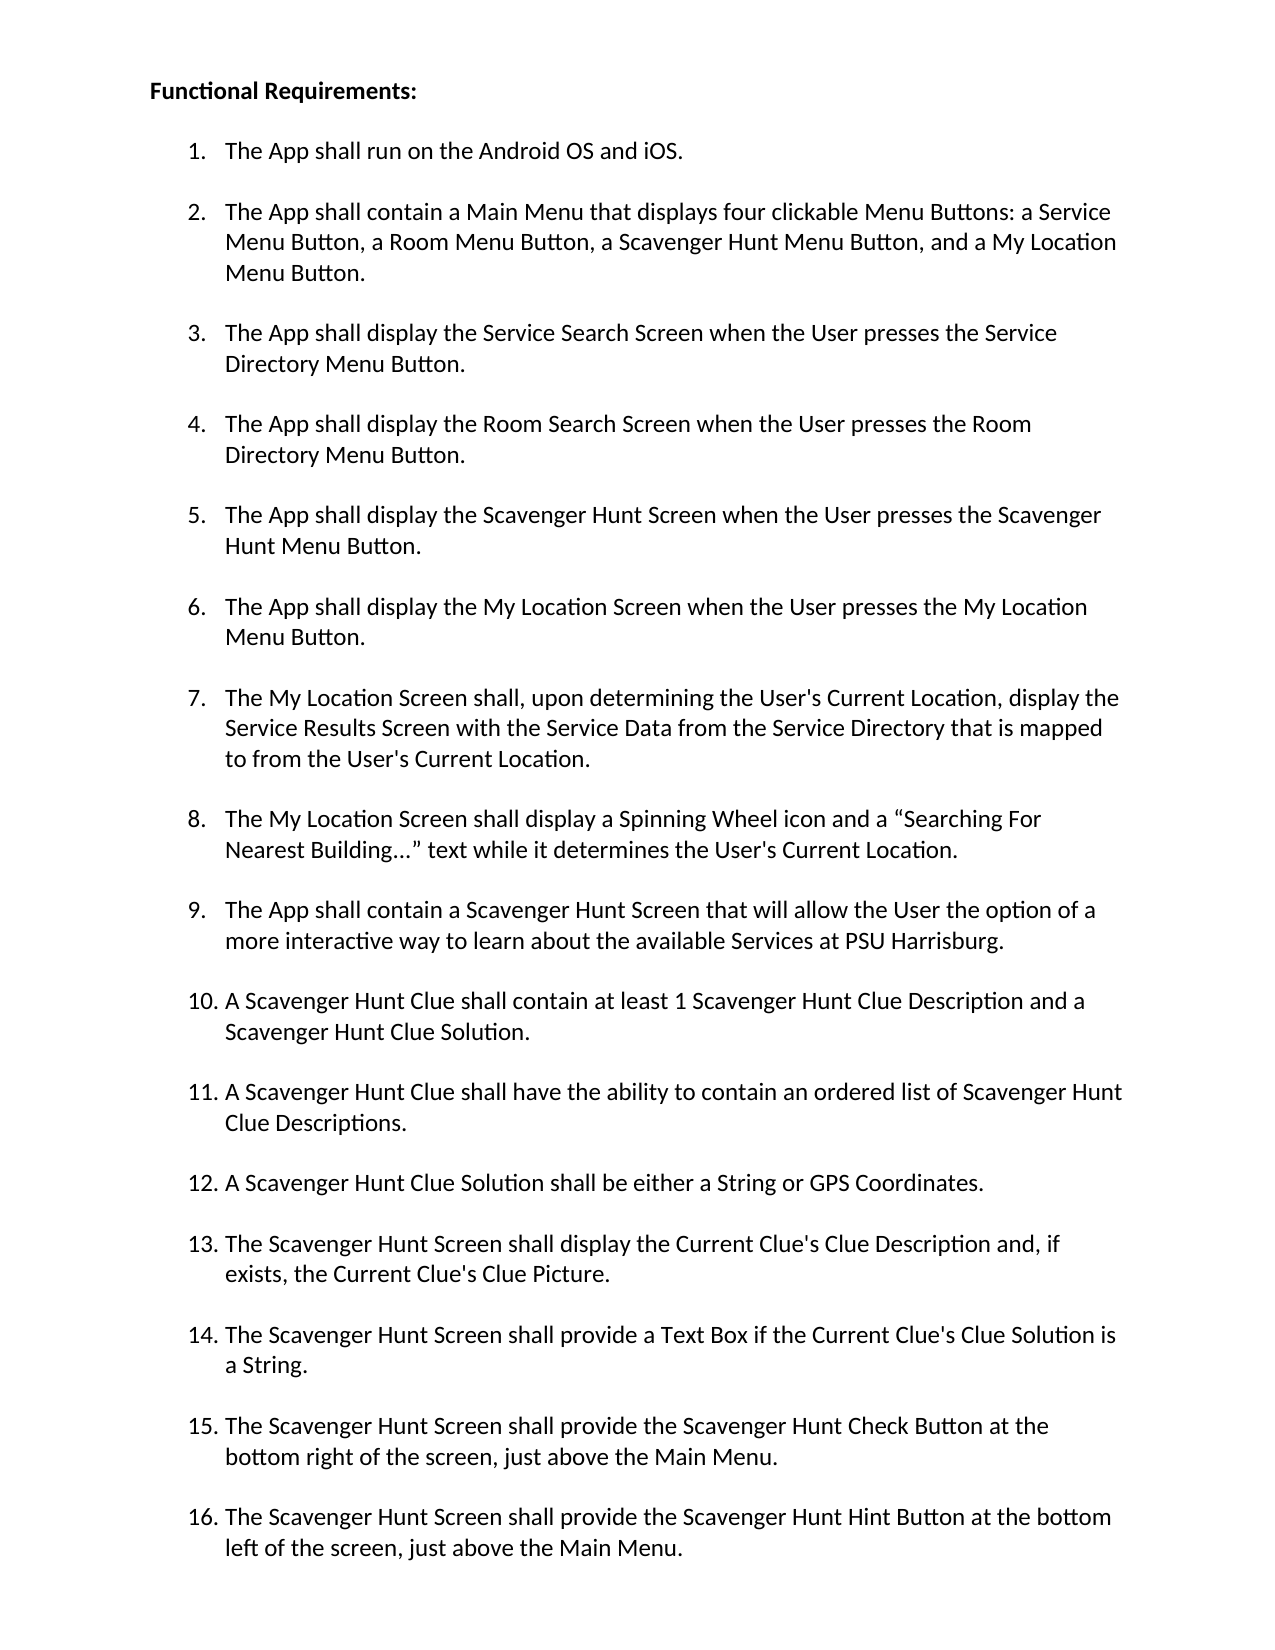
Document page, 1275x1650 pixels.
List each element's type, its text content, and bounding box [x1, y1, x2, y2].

list A Scavenger Hunt Clue shall contain at least 1 Scavenger Hunt Clue Description and a Scavenger Hunt Clue Solution. [187, 985, 1125, 1046]
list The App shall display the Service Search Screen when the User presses the Service Directory Menu Button. [187, 318, 1125, 379]
text Functional Requirements: [150, 75, 1125, 106]
list The Scavenger Hunt Screen shall display the Current Clue's Clue Description and, if exists, the Current Clue's Clue Picture. [187, 1228, 1125, 1289]
list The My Location Screen shall display a Spinning Wheel icon and a “Searching For Nearest Building...” text while it determines the User's Current Location. [187, 803, 1125, 864]
list The Scavenger Hunt Screen shall provide the Scavenger Hunt Check Button at the bottom right of the screen, just above the Main Menu. [187, 1410, 1125, 1471]
list The App shall run on the Android OS and iOS. [187, 136, 1125, 166]
list A Scavenger Hunt Clue shall have the ability to contain an ordered list of Scavenger Hunt Clue Descriptions. [187, 1076, 1125, 1137]
list The App shall display the Scavenger Hunt Screen when the User presses the Scavenger Hunt Menu Button. [187, 500, 1125, 561]
list The App shall contain a Main Menu that displays four clickable Menu Buttons: a Service Menu Button, a Room Menu Button, a Scavenger Hunt Menu Button, and a My Location Menu Button. [187, 196, 1125, 288]
list The Scavenger Hunt Screen shall provide the Scavenger Hunt Hint Button at the bottom left of the screen, just above the Main Menu. [187, 1501, 1125, 1562]
list A Scavenger Hunt Clue Solution shall be either a String or GPS Coordinates. [187, 1167, 1125, 1198]
list The Scavenger Hunt Screen shall provide a Text Box if the Current Clue's Clue Solution is a String. [187, 1319, 1125, 1380]
list The App shall display the My Location Screen when the User presses the My Location Menu Button. [187, 591, 1125, 652]
list The App shall contain a Scavenger Hunt Screen that will allow the User the option of a more interactive way to learn about the available Services at PSU Harrisburg. [187, 894, 1125, 955]
list The App shall display the Room Search Screen when the User presses the Room Directory Menu Button. [187, 409, 1125, 470]
list The My Location Screen shall, upon determining the User's Current Location, display the Service Results Screen with the Service Data from the Service Directory that is mapped to from the User's Current Location. [187, 682, 1125, 773]
